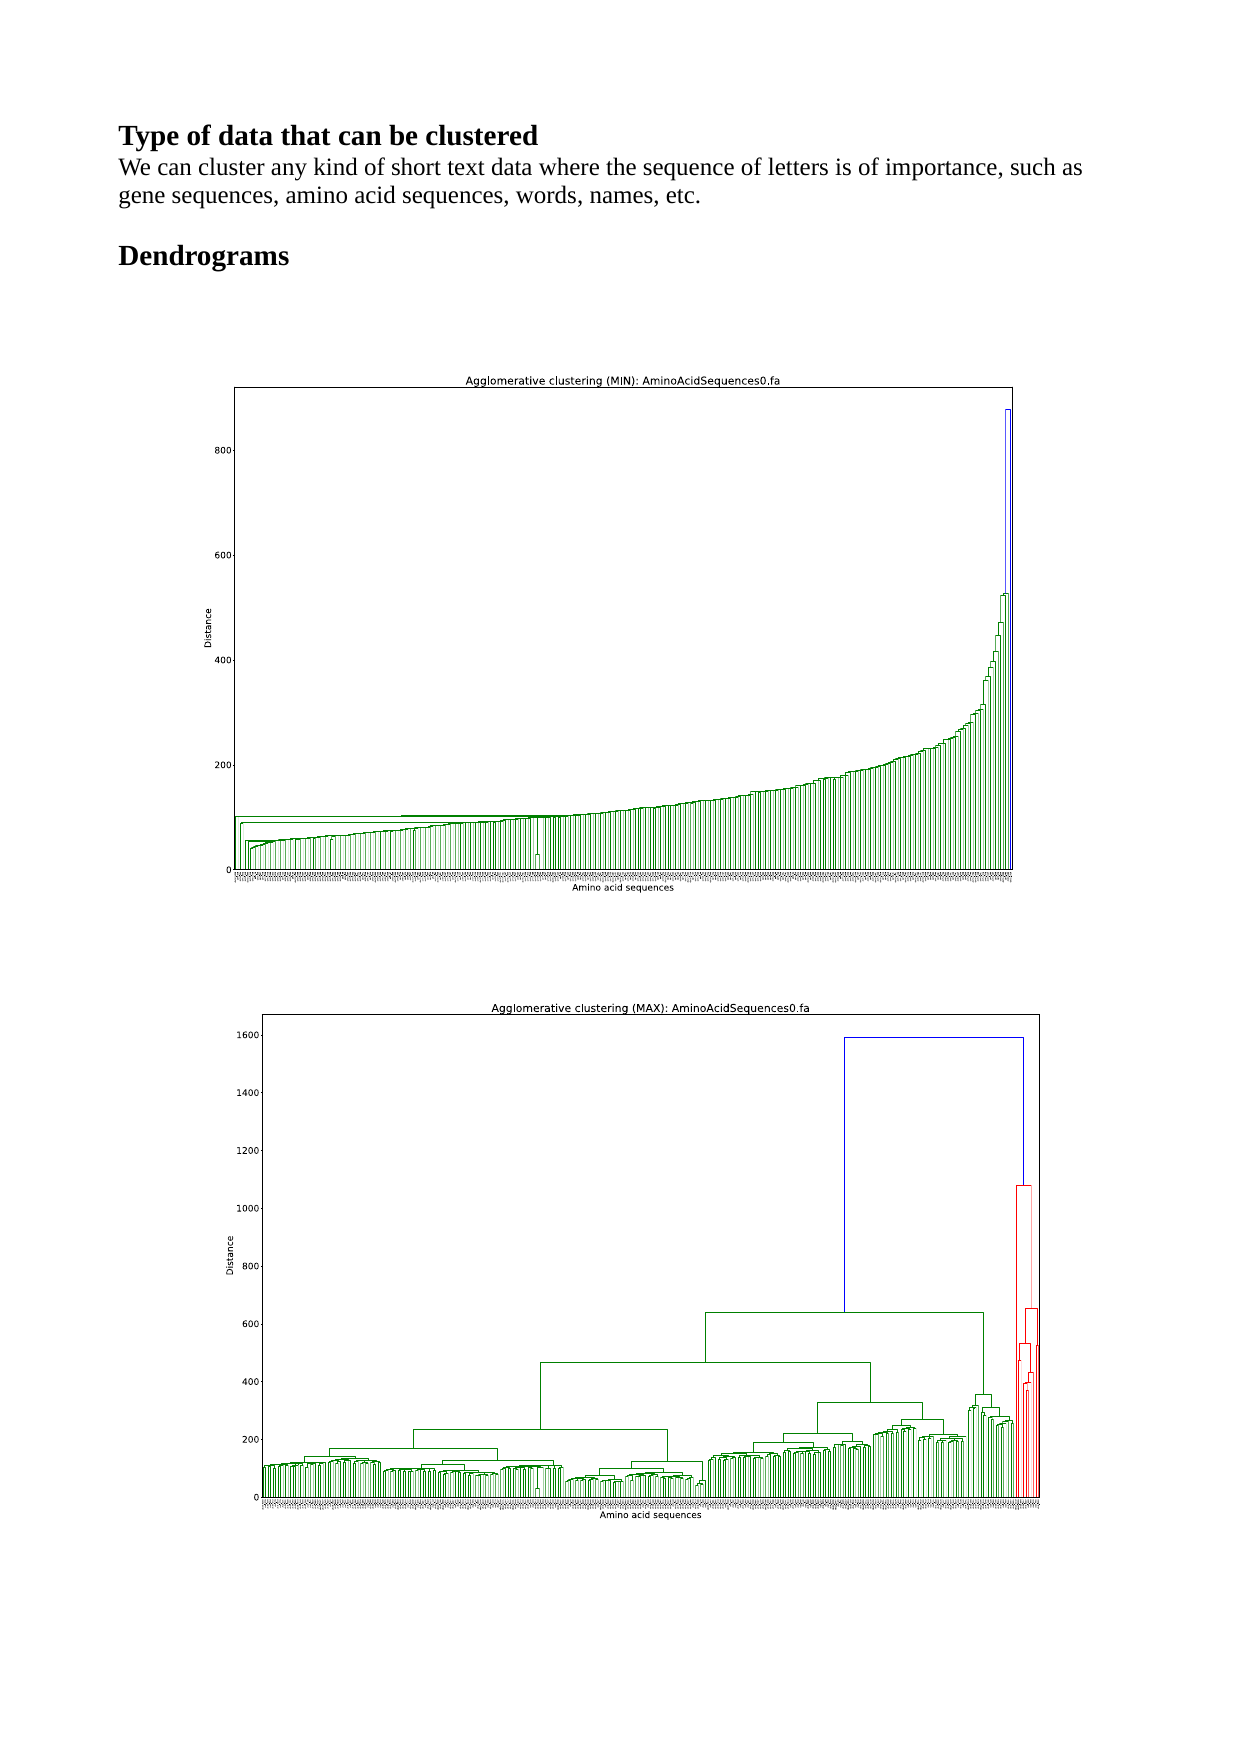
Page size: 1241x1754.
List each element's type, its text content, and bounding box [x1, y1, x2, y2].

text Type of data that can be clustered [118, 118, 1122, 152]
text Dendrograms [118, 238, 1122, 271]
text We can cluster any kind of short text data where the sequence of letters is of importance, such as gene sequences, amino acid sequences, words, names, etc. [118, 152, 1122, 209]
